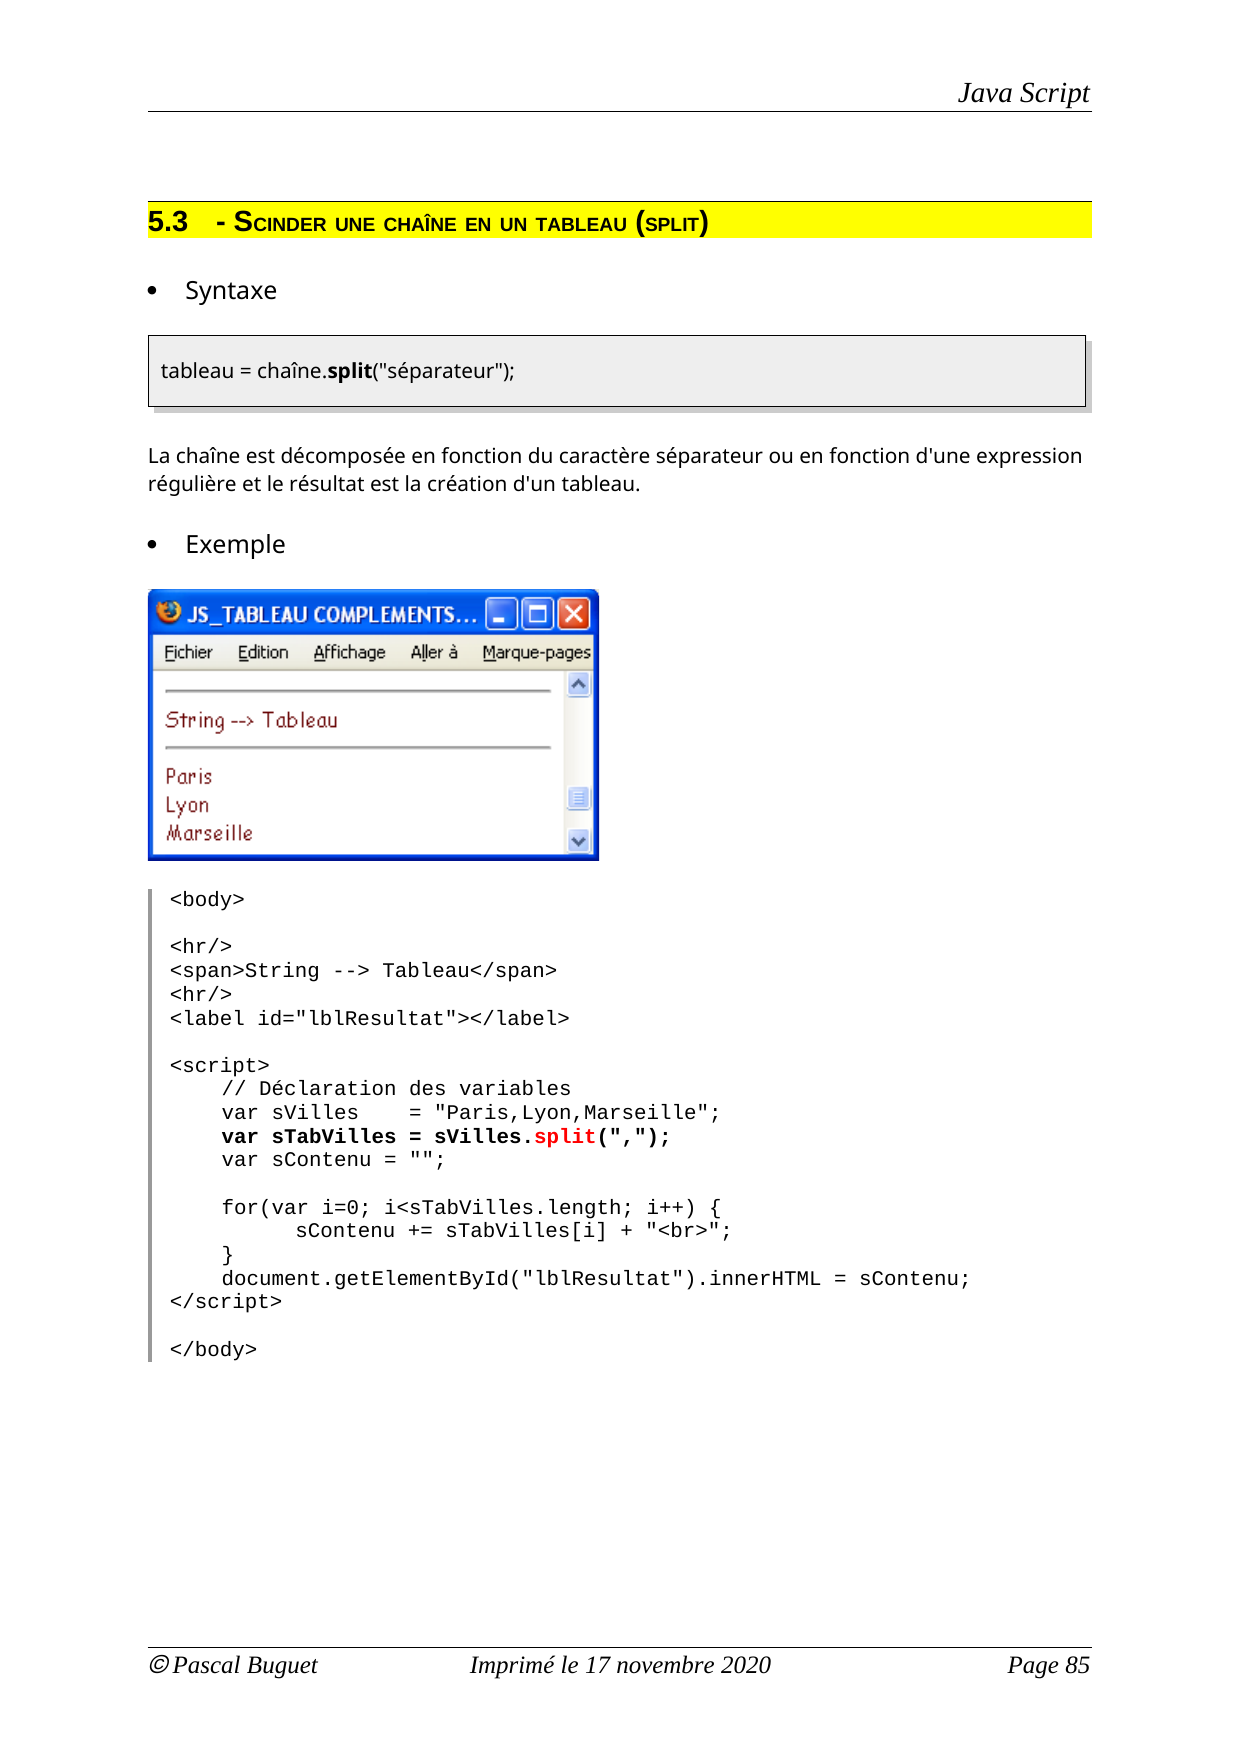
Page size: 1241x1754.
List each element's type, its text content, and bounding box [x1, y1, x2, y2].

text sContenu += sTabVilles[i] + "<br>"; [152, 1220, 1092, 1244]
text var sContenu = ""; [152, 1149, 1092, 1173]
text <label id="lblResultat"></label> [152, 1007, 1092, 1031]
text La chaîne est décomposée en fonction du caractère séparateur ou en fonction d'une expression régulière et le résultat est la création d'un tableau. [148, 441, 1092, 498]
text </body> [152, 1338, 1092, 1362]
text // Déclaration des variables [152, 1078, 1092, 1102]
text var sTabVilles = sVilles.split(","); [152, 1126, 1092, 1149]
text <body> [152, 889, 1092, 913]
text document.getElementById("lblResultat").innerHTML = sContenu; [152, 1268, 1092, 1291]
text <hr/> [152, 937, 1092, 960]
text <script> [152, 1055, 1092, 1078]
text } [152, 1244, 1092, 1268]
list Exemple [148, 526, 1092, 561]
list Syntaxe [148, 272, 1092, 307]
text var sVilles = "Paris,Lyon,Marseille"; [152, 1102, 1092, 1126]
text <span>String --> Tableau</span> [152, 960, 1092, 984]
text <hr/> [152, 984, 1092, 1007]
subtitle - Scinder une chaîne en un tableau (split) [148, 202, 1092, 238]
text </script> [152, 1291, 1092, 1315]
picture [147, 589, 600, 861]
text for(var i=0; i<sTabVilles.length; i++) { [152, 1197, 1092, 1220]
text tableau = chaîne.split("séparateur"); [149, 336, 1085, 406]
